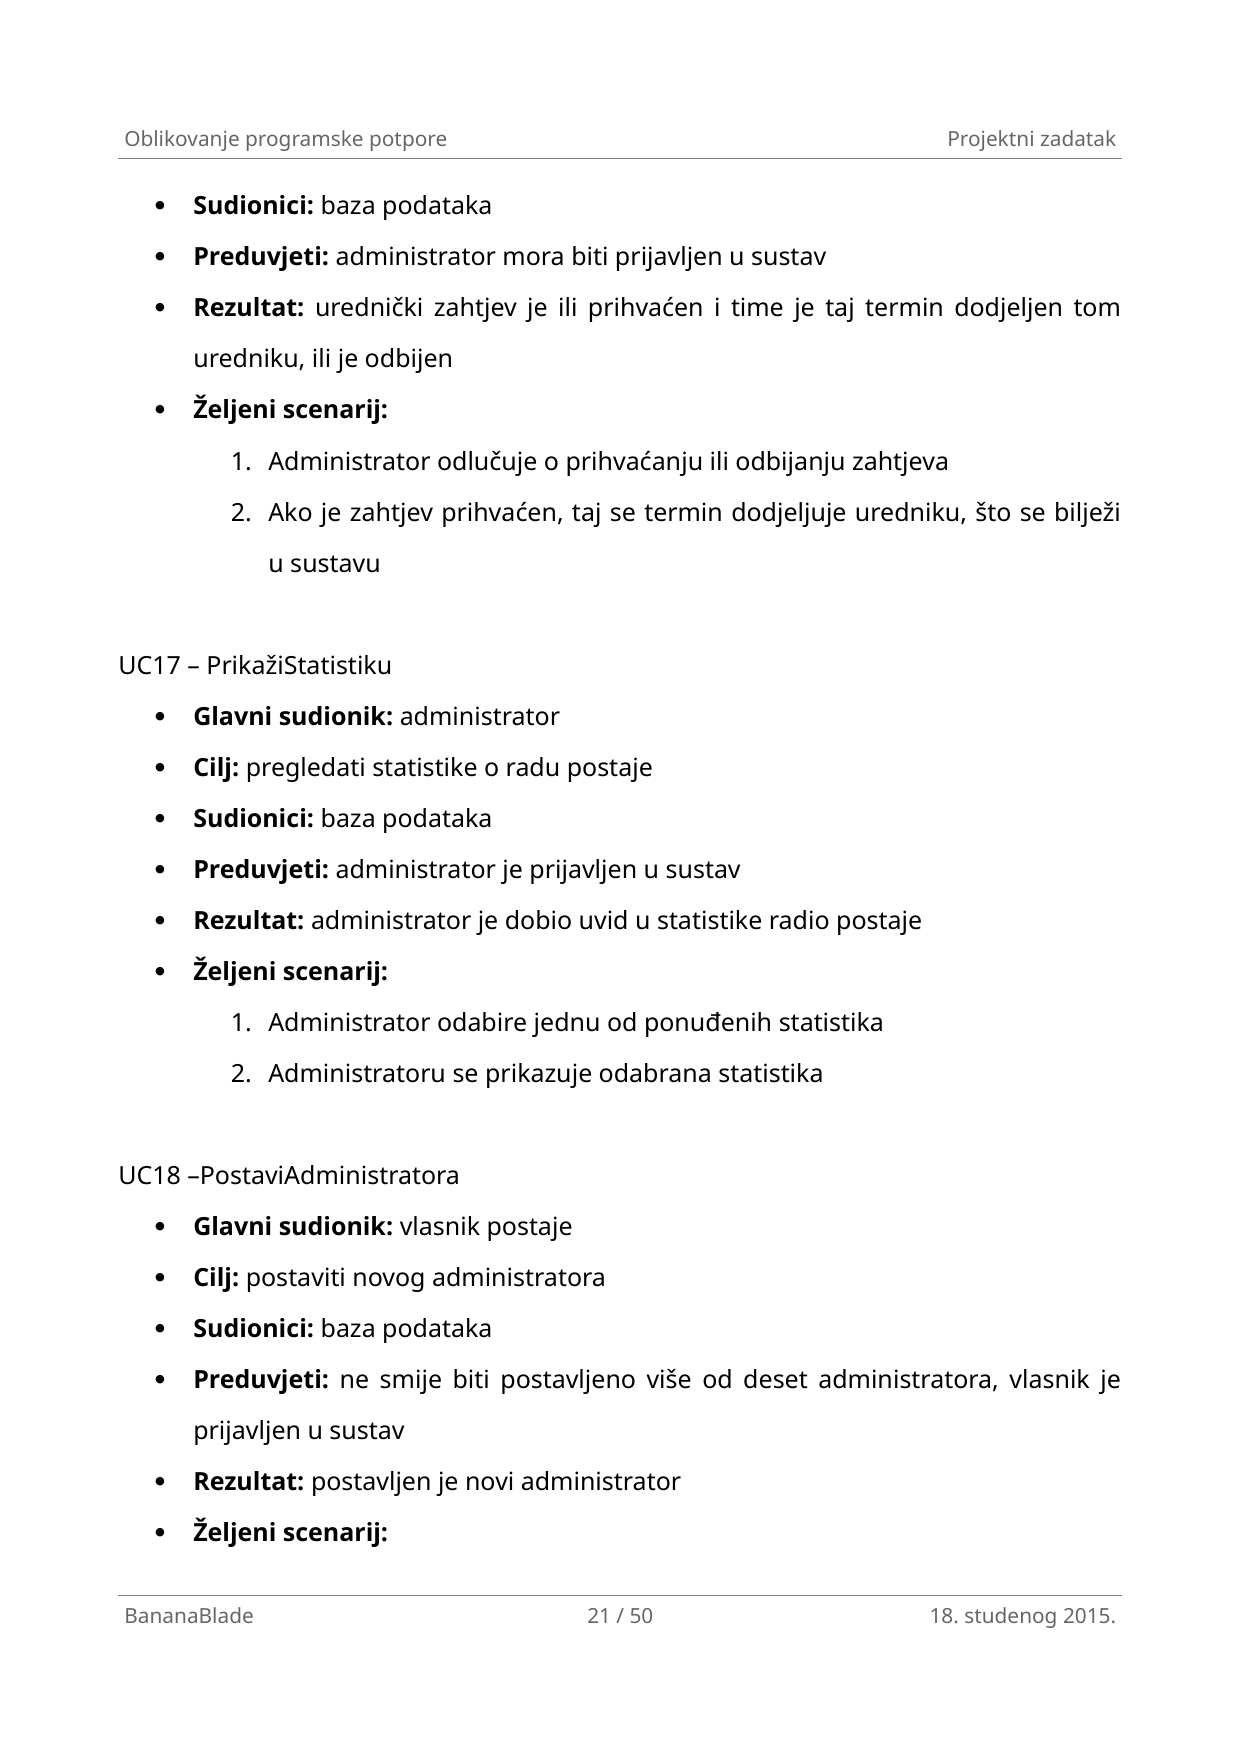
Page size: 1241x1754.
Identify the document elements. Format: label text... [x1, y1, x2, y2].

list Rezultat: postavljen je novi administrator [156, 1464, 1122, 1498]
list Željeni scenarij: [156, 392, 1122, 426]
text UC17 – PrikažiStatistiku [118, 647, 1122, 681]
list Glavni sudionik: vlasnik postaje [156, 1209, 1122, 1243]
list Glavni sudionik: administrator [156, 698, 1122, 732]
list Preduvjeti: administrator je prijavljen u sustav [156, 852, 1122, 886]
list Administratoru se prikazuje odabrana statistika [231, 1056, 1122, 1090]
list Preduvjeti: administrator mora biti prijavljen u sustav [156, 239, 1122, 273]
list Željeni scenarij: [156, 954, 1122, 988]
list Cilj: postaviti novog administratora [156, 1260, 1122, 1294]
list Cilj: pregledati statistike o radu postaje [156, 749, 1122, 783]
list Sudionici: baza podataka [156, 188, 1122, 222]
text UC18 –PostaviAdministratora [118, 1158, 1122, 1192]
list Rezultat: urednički zahtjev je ili prihvaćen i time je taj termin dodjeljen tom uredniku, ili je odbijen [156, 290, 1122, 375]
list Preduvjeti: ne smije biti postavljeno više od deset administratora, vlasnik je prijavljen u sustav [156, 1362, 1122, 1447]
list Sudionici: baza podataka [156, 801, 1122, 834]
list Administrator odabire jednu od ponuđenih statistika [231, 1005, 1122, 1039]
list Željeni scenarij: [156, 1515, 1122, 1549]
list Administrator odlučuje o prihvaćanju ili odbijanju zahtjeva [231, 443, 1122, 477]
list Rezultat: administrator je dobio uvid u statistike radio postaje [156, 903, 1122, 937]
list Sudionici: baza podataka [156, 1311, 1122, 1345]
list Ako je zahtjev prihvaćen, taj se termin dodjeljuje uredniku, što se bilježi u sustavu [231, 494, 1122, 579]
